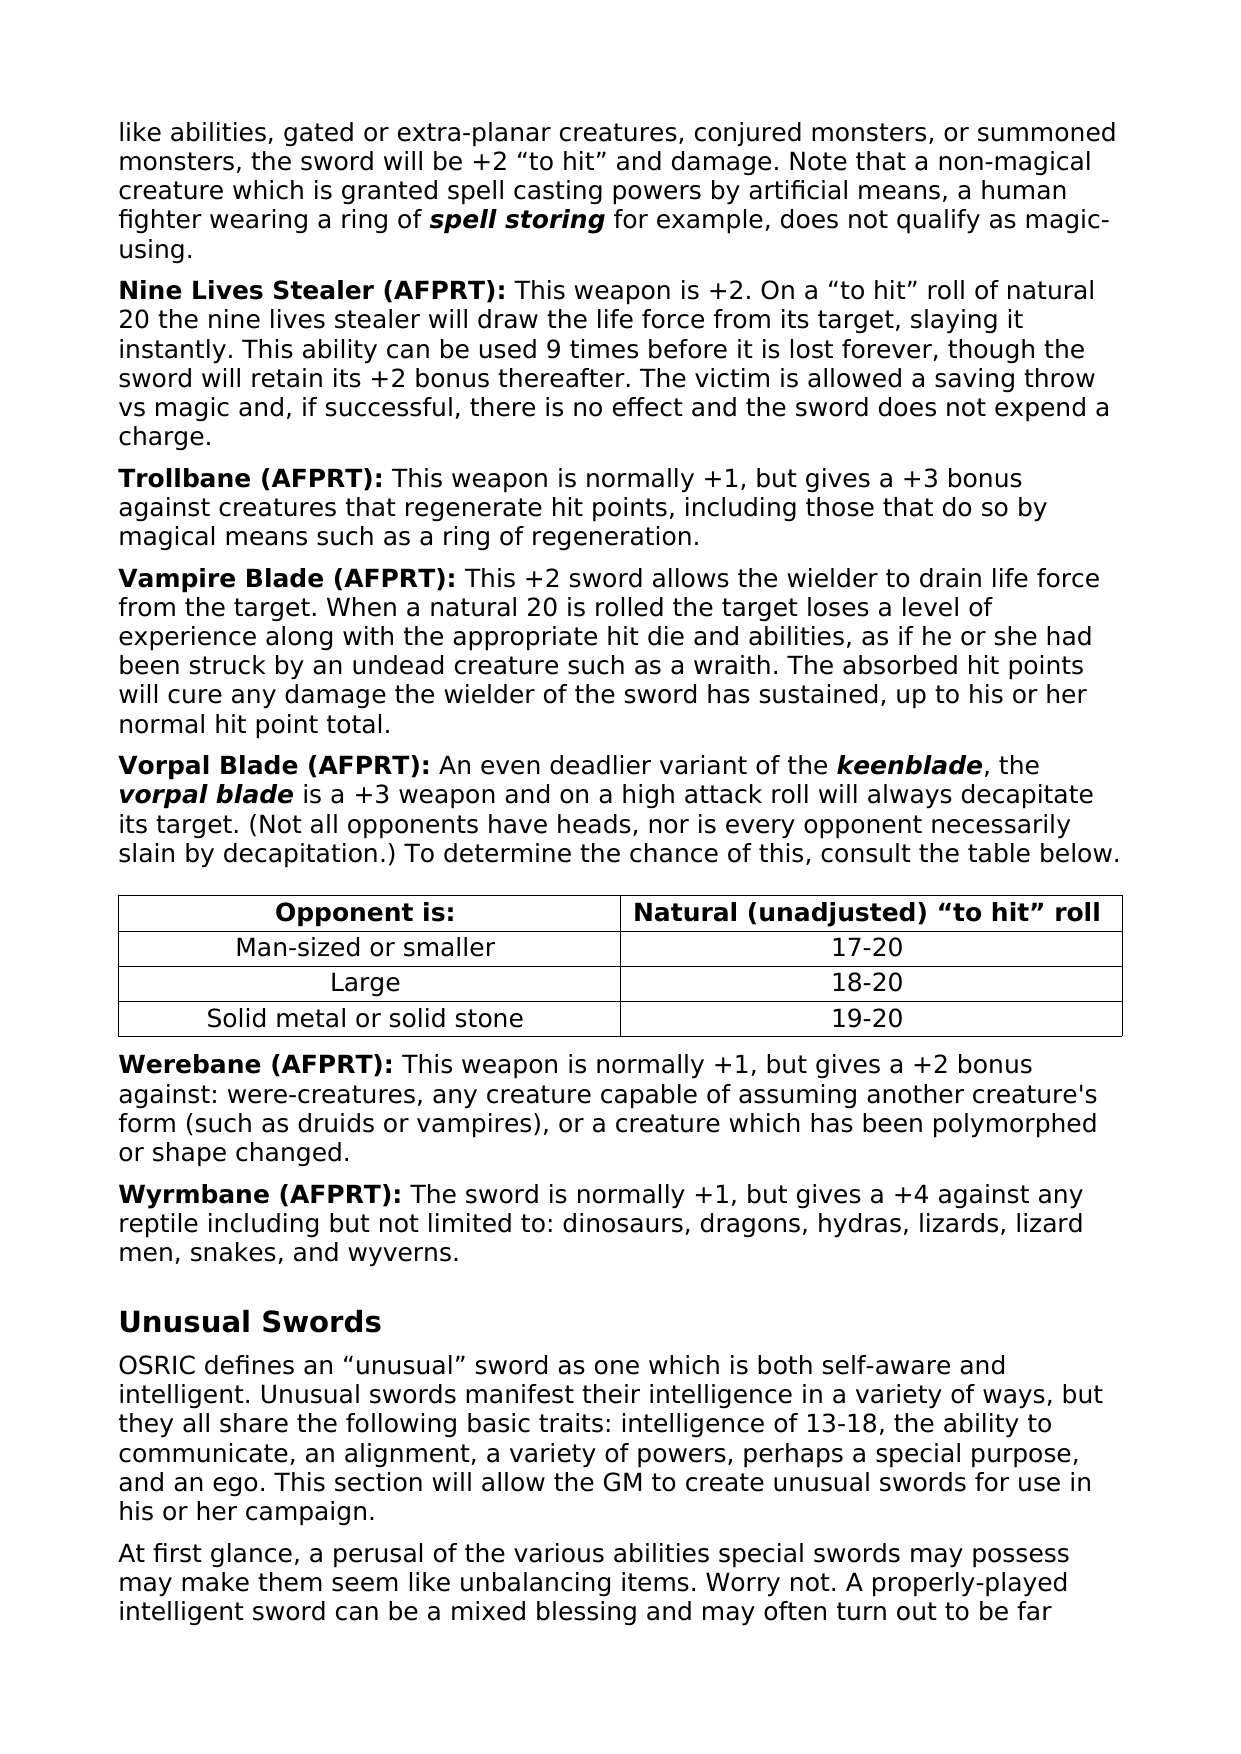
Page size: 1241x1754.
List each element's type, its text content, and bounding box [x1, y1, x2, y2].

table_cell 17-20 [621, 932, 1122, 966]
text OSRIC defines an “unusual” sword as one which is both self-aware and intelligent. Unusual swords manifest their intelligence in a variety of ways, but they all share the following basic traits: intelligence of 13-18, the ability to communicate, an alignment, a variety of powers, perhaps a special purpose, and an ego. This section will allow the GM to create unusual swords for use in his or her campaign. [118, 1351, 1122, 1526]
table_cell Large [119, 967, 620, 1001]
text At first glance, a perusal of the various abilities special swords may possess may make them seem like unbalancing items. Worry not. A properly-played intelligent sword can be a mixed blessing and may often turn out to be far [118, 1539, 1122, 1626]
text Vampire Blade (AFPRT): This +2 sword allows the wielder to drain life force from the target. When a natural 20 is rolled the target loses a level of experience along with the appropriate hit die and abilities, as if he or she had been struck by an undead creature such as a wraith. The absorbed hit points will cure any damage the wielder of the sword has sustained, up to his or her normal hit point total. [118, 564, 1122, 739]
text Trollbane (AFPRT): This weapon is normally +1, but gives a +3 bonus against creatures that regenerate hit points, including those that do so by magical means such as a ring of regeneration. [118, 464, 1122, 551]
text Wyrmbane (AFPRT): The sword is normally +1, but gives a +4 against any reptile including but not limited to: dinosaurs, dragons, hydras, lizards, lizard men, snakes, and wyverns. [118, 1180, 1122, 1267]
text Werebane (AFPRT): This weapon is normally +1, but gives a +2 bonus against: were-creatures, any creature capable of assuming another creature's form (such as druids or vampires), or a creature which has been polymorphed or shape changed. [118, 1051, 1122, 1167]
table_cell 18-20 [621, 967, 1122, 1001]
table_cell 19-20 [621, 1002, 1122, 1036]
text Vorpal Blade (AFPRT): An even deadlier variant of the keenblade, the vorpal blade is a +3 weapon and on a high attack roll will always decapitate its target. (Not all opponents have heads, nor is every opponent necessarily slain by decapitation.) To determine the chance of this, consult the table below. [118, 751, 1122, 868]
text Nine Lives Stealer (AFPRT): This weapon is +2. On a “to hit” roll of natural 20 the nine lives stealer will draw the life force from its target, slaying it instantly. This ability can be used 9 times before it is lost forever, though the sword will retain its +2 bonus thereafter. The victim is allowed a saving throw vs magic and, if successful, there is no effect and the sword does not expend a charge. [118, 276, 1122, 451]
table_header Natural (unadjusted) “to hit” roll [621, 896, 1122, 931]
text like abilities, gated or extra-planar creatures, conjured monsters, or summoned monsters, the sword will be +2 “to hit” and damage. Note that a non-magical creature which is granted spell casting powers by artificial means, a human fighter wearing a ring of spell storing for example, does not qualify as magic-using. [118, 118, 1122, 264]
table_header Opponent is: [119, 896, 620, 931]
table_cell Solid metal or solid stone [119, 1002, 620, 1036]
table_cell Man-sized or smaller [119, 932, 620, 966]
subtitle Unusual Swords [118, 1305, 1122, 1339]
